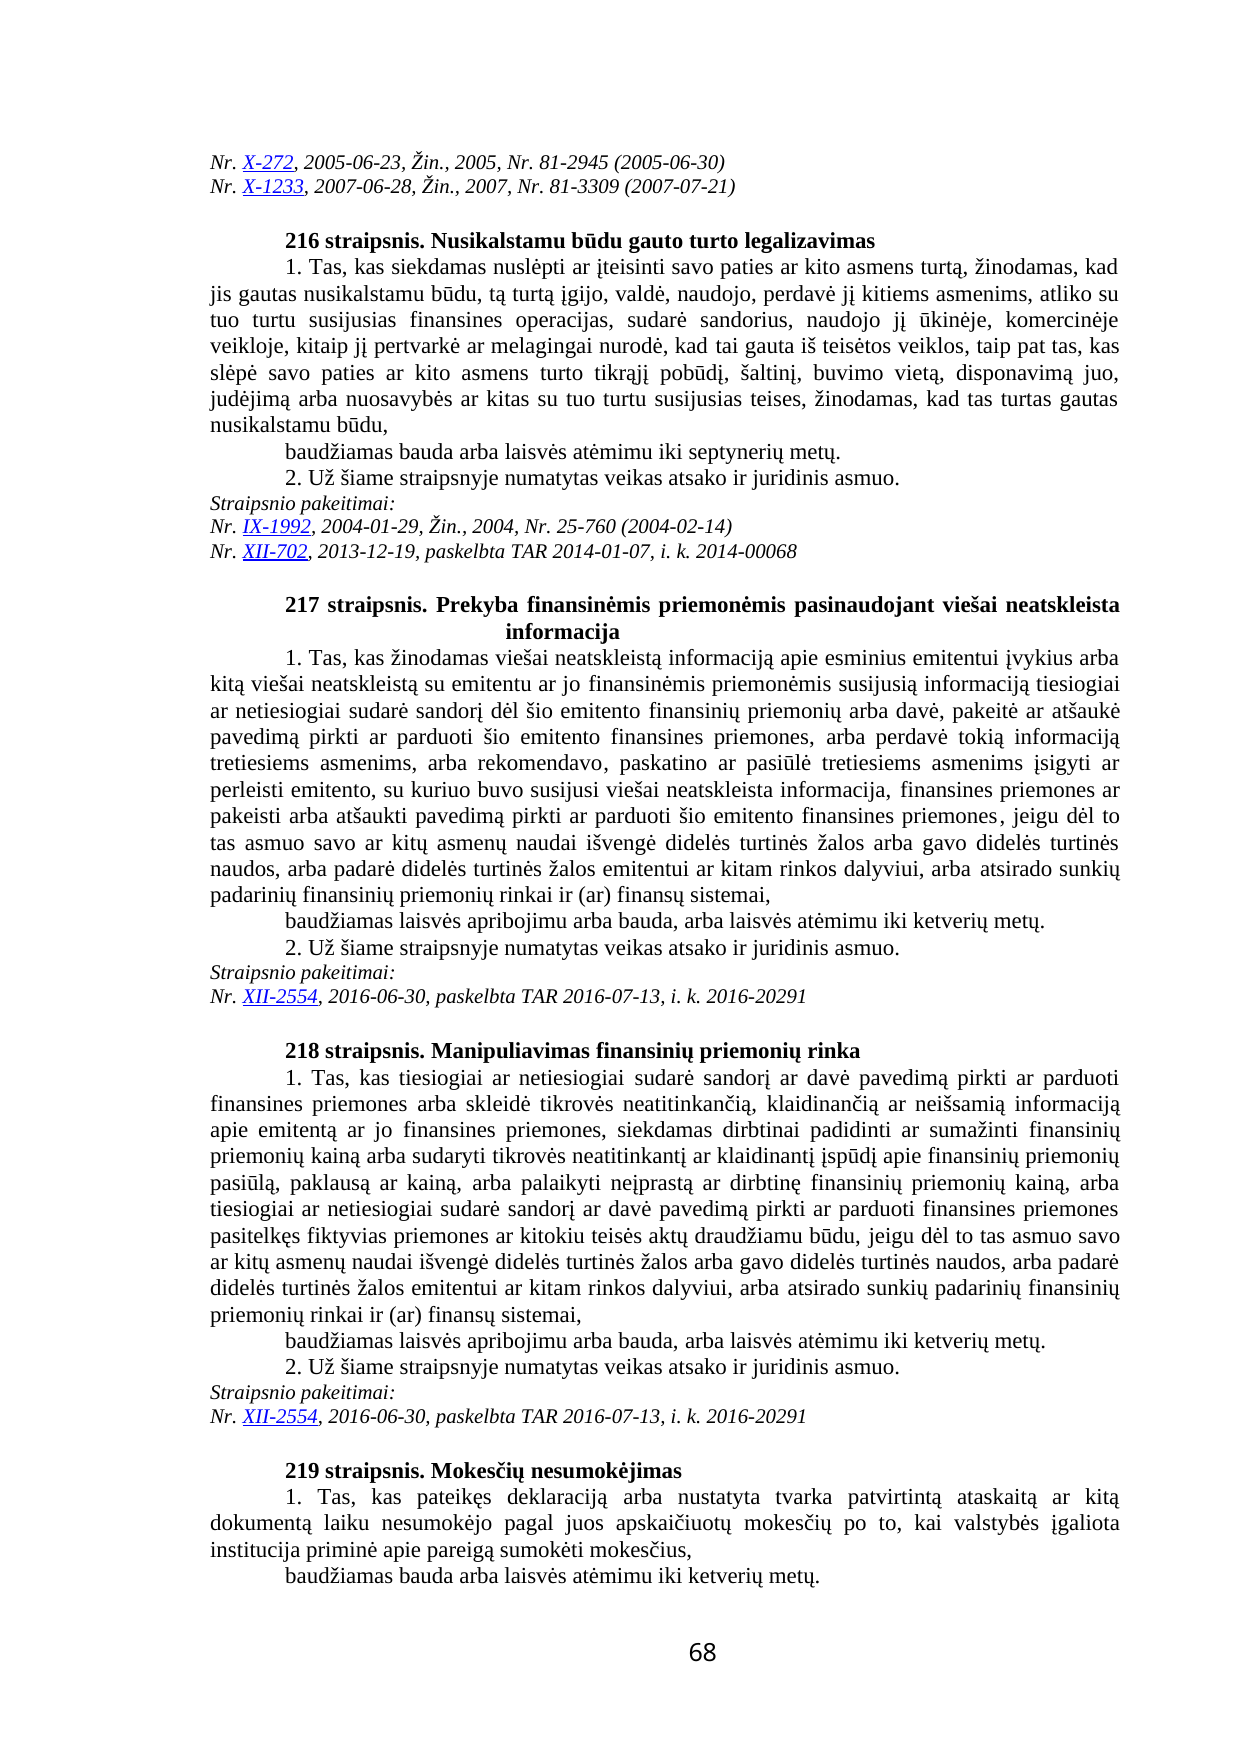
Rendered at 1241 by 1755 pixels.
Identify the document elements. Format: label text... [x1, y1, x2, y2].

text baudžiamas laisvės apribojimu arba bauda, arba laisvės atėmimu iki ketverių metų. [210, 908, 1120, 934]
text Straipsnio pakeitimai: [210, 490, 1120, 514]
text Straipsnio pakeitimai: [210, 960, 1120, 984]
text Nr. XII-2554, 2016-06-30, paskelbta TAR 2016-07-13, i. k. 2016-20291 [210, 984, 1120, 1008]
text 216 straipsnis. Nusikalstamu būdu gauto turto legalizavimas [210, 227, 1120, 253]
text 1. Tas, kas tiesiogiai ar netiesiogiai sudarė sandorį ar davė pavedimą pirkti ar parduoti finansines priemones arba skleidė tikrovės neatitinkančią, klaidinančią ar neišsamią informaciją apie emitentą ar jo finansines priemones, siekdamas dirbtinai padidinti ar sumažinti finansinių priemonių kainą arba sudaryti tikrovės neatitinkantį ar klaidinantį įspūdį apie finansinių priemonių pasiūlą, paklausą ar kainą, arba palaikyti neįprastą ar dirbtinę finansinių priemonių kainą, arba tiesiogiai ar netiesiogiai sudarė sandorį ar davė pavedimą pirkti ar parduoti finansines priemones pasitelkęs fiktyvias priemones ar kitokiu teisės aktų draudžiamu būdu, jeigu dėl to tas asmuo savo ar kitų asmenų naudai išvengė didelės turtinės žalos arba gavo didelės turtinės naudos, arba padarė didelės turtinės žalos emitentui ar kitam rinkos dalyviui, arba atsirado sunkių padarinių finansinių priemonių rinkai ir (ar) finansų sistemai, [210, 1063, 1120, 1327]
text 219 straipsnis. Mokesčių nesumokėjimas [210, 1457, 1120, 1483]
text 1. Tas, kas siekdamas nuslėpti ar įteisinti savo paties ar kito asmens turtą, žinodamas, kad jis gautas nusikalstamu būdu, tą turtą įgijo, valdė, naudojo, perdavė jį kitiems asmenims, atliko su tuo turtu susijusias finansines operacijas, sudarė sandorius, naudojo jį ūkinėje, komercinėje veikloje, kitaip jį pertvarkė ar melagingai nurodė, kad tai gauta iš teisėtos veiklos, taip pat tas, kas slėpė savo paties ar kito asmens turto tikrąjį pobūdį, šaltinį, buvimo vietą, disponavimą juo, judėjimą arba nuosavybės ar kitas su tuo turtu susijusias teises, žinodamas, kad tas turtas gautas nusikalstamu būdu, [210, 253, 1120, 438]
text baudžiamas laisvės apribojimu arba bauda, arba laisvės atėmimu iki ketverių metų. [210, 1327, 1120, 1353]
text Nr. X-1233, 2007-06-28, Žin., 2007, Nr. 81-3309 (2007-07-21) [210, 174, 1120, 198]
text 218 straipsnis. Manipuliavimas finansinių priemonių rinka [210, 1037, 1120, 1063]
text 2. Už šiame straipsnyje numatytas veikas atsako ir juridinis asmuo. [210, 934, 1120, 960]
text Straipsnio pakeitimai: [210, 1380, 1120, 1404]
text baudžiamas bauda arba laisvės atėmimu iki ketverių metų. [210, 1562, 1120, 1588]
text baudžiamas bauda arba laisvės atėmimu iki septynerių metų. [210, 438, 1120, 464]
text 1. Tas, kas pateikęs deklaraciją arba nustatyta tvarka patvirtintą ataskaitą ar kitą dokumentą laiku nesumokėjo pagal juos apskaičiuotų mokesčių po to, kai valstybės įgaliota institucija priminė apie pareigą sumokėti mokesčius, [210, 1483, 1120, 1562]
text 1. Tas, kas žinodamas viešai neatskleistą informaciją apie esminius emitentui įvykius arba kitą viešai neatskleistą su emitentu ar jo finansinėmis priemonėmis susijusią informaciją tiesiogiai ar netiesiogiai sudarė sandorį dėl šio emitento finansinių priemonių arba davė, pakeitė ar atšaukė pavedimą pirkti ar parduoti šio emitento finansines priemones, arba perdavė tokią informaciją tretiesiems asmenims, arba rekomendavo, paskatino ar pasiūlė tretiesiems asmenims įsigyti ar perleisti emitento, su kuriuo buvo susijusi viešai neatskleista informacija, finansines priemones ar pakeisti arba atšaukti pavedimą pirkti ar parduoti šio emitento finansines priemones, jeigu dėl to tas asmuo savo ar kitų asmenų naudai išvengė didelės turtinės žalos arba gavo didelės turtinės naudos, arba padarė didelės turtinės žalos emitentui ar kitam rinkos dalyviui, arba atsirado sunkių padarinių finansinių priemonių rinkai ir (ar) finansų sistemai, [210, 644, 1120, 908]
text 2. Už šiame straipsnyje numatytas veikas atsako ir juridinis asmuo. [210, 464, 1120, 490]
text Nr. IX-1992, 2004-01-29, Žin., 2004, Nr. 25-760 (2004-02-14) [210, 514, 1120, 538]
text 217 straipsnis. Prekyba finansinėmis priemonėmis pasinaudojant viešai neatskleista informacija [285, 591, 1120, 644]
text 2. Už šiame straipsnyje numatytas veikas atsako ir juridinis asmuo. [210, 1353, 1120, 1380]
text Nr. XII-702, 2013-12-19, paskelbta TAR 2014-01-07, i. k. 2014-00068 [210, 538, 1120, 563]
text Nr. X-272, 2005-06-23, Žin., 2005, Nr. 81-2945 (2005-06-30) [210, 150, 1120, 174]
text Nr. XII-2554, 2016-06-30, paskelbta TAR 2016-07-13, i. k. 2016-20291 [210, 1404, 1120, 1428]
